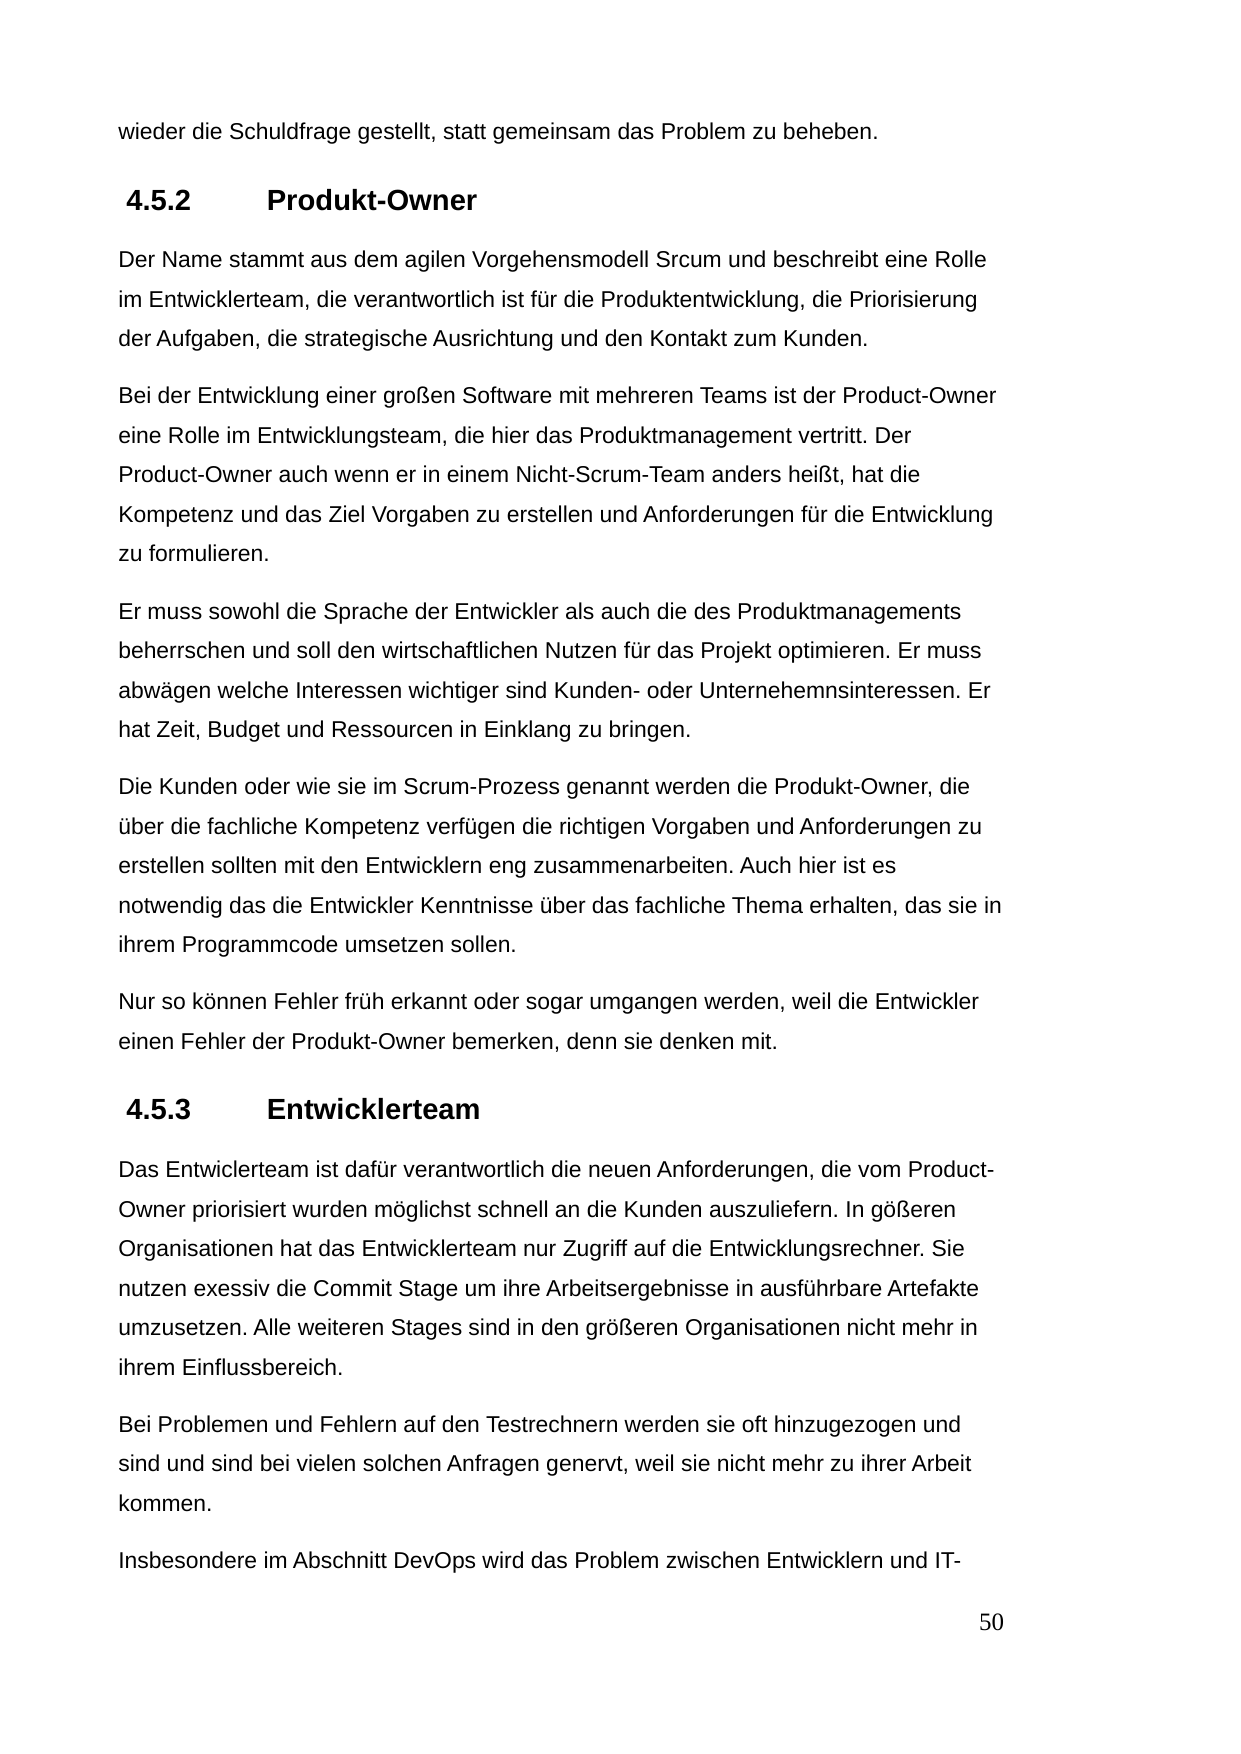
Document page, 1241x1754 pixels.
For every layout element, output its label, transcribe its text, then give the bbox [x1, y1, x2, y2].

text Er muss sowohl die Sprache der Entwickler als auch die des Produktmanagements beherrschen und soll den wirtschaftlichen Nutzen für das Projekt optimieren. Er muss abwägen welche Interessen wichtiger sind Kunden- oder Unternehemnsinteressen. Er hat Zeit, Budget und Ressourcen in Einklang zu bringen. [118, 598, 1004, 742]
text wieder die Schuldfrage gestellt, statt gemeinsam das Problem zu beheben. [118, 118, 1004, 144]
text Bei Problemen und Fehlern auf den Testrechnern werden sie oft hinzugezogen und sind und sind bei vielen solchen Anfragen genervt, weil sie nicht mehr zu ihrer Arbeit kommen. [118, 1411, 1004, 1516]
text Insbesondere im Abschnitt DevOps wird das Problem zwischen Entwicklern und IT- [118, 1547, 1004, 1573]
subtitle Entwicklerteam [118, 1092, 1004, 1126]
text Das Entwiclerteam ist dafür verantwortlich die neuen Anforderungen, die vom Product-Owner priorisiert wurden möglichst schnell an die Kunden auszuliefern. In gößeren Organisationen hat das Entwicklerteam nur Zugriff auf die Entwicklungsrechner. Sie nutzen exessiv die Commit Stage um ihre Arbeitsergebnisse in ausführbare Artefakte umzusetzen. Alle weiteren Stages sind in den größeren Organisationen nicht mehr in ihrem Einflussbereich. [118, 1156, 1004, 1380]
text Der Name stammt aus dem agilen Vorgehensmodell Srcum und beschreibt eine Rolle im Entwicklerteam, die verantwortlich ist für die Produktentwicklung, die Priorisierung der Aufgaben, die strategische Ausrichtung und den Kontakt zum Kunden. [118, 246, 1004, 352]
subtitle Produkt-Owner [118, 183, 1004, 216]
text Die Kunden oder wie sie im Scrum-Prozess genannt werden die Produkt-Owner, die über die fachliche Kompetenz verfügen die richtigen Vorgaben und Anforderungen zu erstellen sollten mit den Entwicklern eng zusammenarbeiten. Auch hier ist es notwendig das die Entwickler Kenntnisse über das fachliche Thema erhalten, das sie in ihrem Programmcode umsetzen sollen. [118, 773, 1004, 957]
text Nur so können Fehler früh erkannt oder sogar umgangen werden, weil die Entwickler einen Fehler der Produkt-Owner bemerken, denn sie denken mit. [118, 988, 1004, 1054]
text Bei der Entwicklung einer großen Software mit mehreren Teams ist der Product-Owner eine Rolle im Entwicklungsteam, die hier das Produktmanagement vertritt. Der Product-Owner auch wenn er in einem Nicht-Scrum-Team anders heißt, hat die Kompetenz und das Ziel Vorgaben zu erstellen und Anforderungen für die Entwicklung zu formulieren. [118, 382, 1004, 567]
